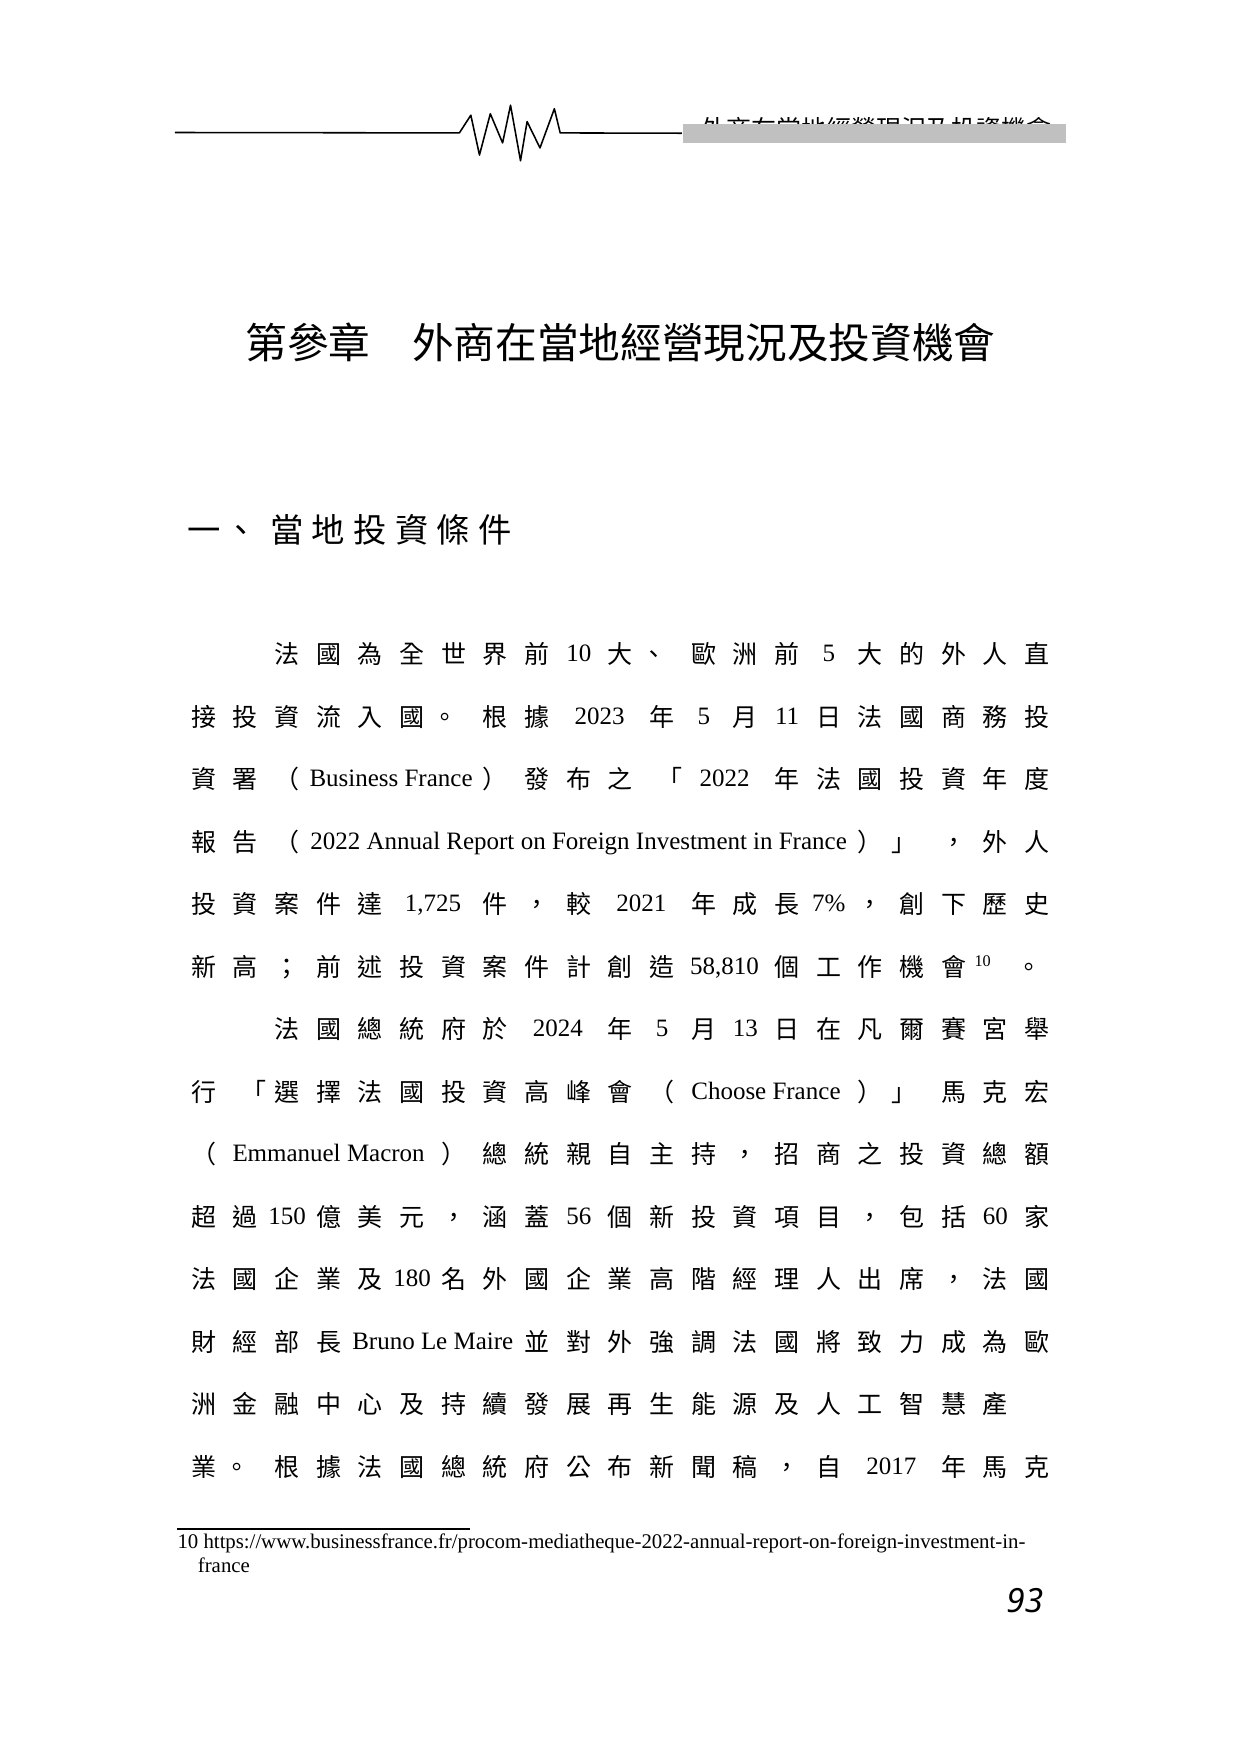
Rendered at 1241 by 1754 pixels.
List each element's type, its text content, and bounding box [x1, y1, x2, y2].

text 法國總統府於2024年5月13日在凡爾賽宮舉行「選擇法國投資高峰會（Choose France）」馬克宏（Emmanuel Macron）總統親自主持，招商之投資總額超過150億美元，涵蓋56個新投資項目，包括60家法國企業及180名外國企業高階經理人出席，法國財經部長Bruno Le Maire並對外強調法國將致力成為歐洲金融中心及持續發展再生能源及人工智慧產業。根據法國總統府公布新聞稿，自2017年馬克 [183, 986, 1058, 1486]
text https://www.businessfrance.fr/procom-mediatheque-2022-annual-report-on-foreign-investment-in-france [177, 1529, 1063, 1577]
text 一、當地投資條件 [183, 486, 1058, 549]
text 法國為全世界前10大、歐洲前5大的外人直接投資流入國。根據2023年5月11日法國商務投資署（Business France）發布之「2022年法國投資年度報告（2022 Annual Report on Foreign Investment in France）」，外人投資案件達1,725件，較2021年成長7%，創下歷史新高；前述投資案件計創造58,810個工作機會。 [183, 611, 1058, 986]
text 第參章 外商在當地經營現況及投資機會 [183, 299, 1058, 361]
